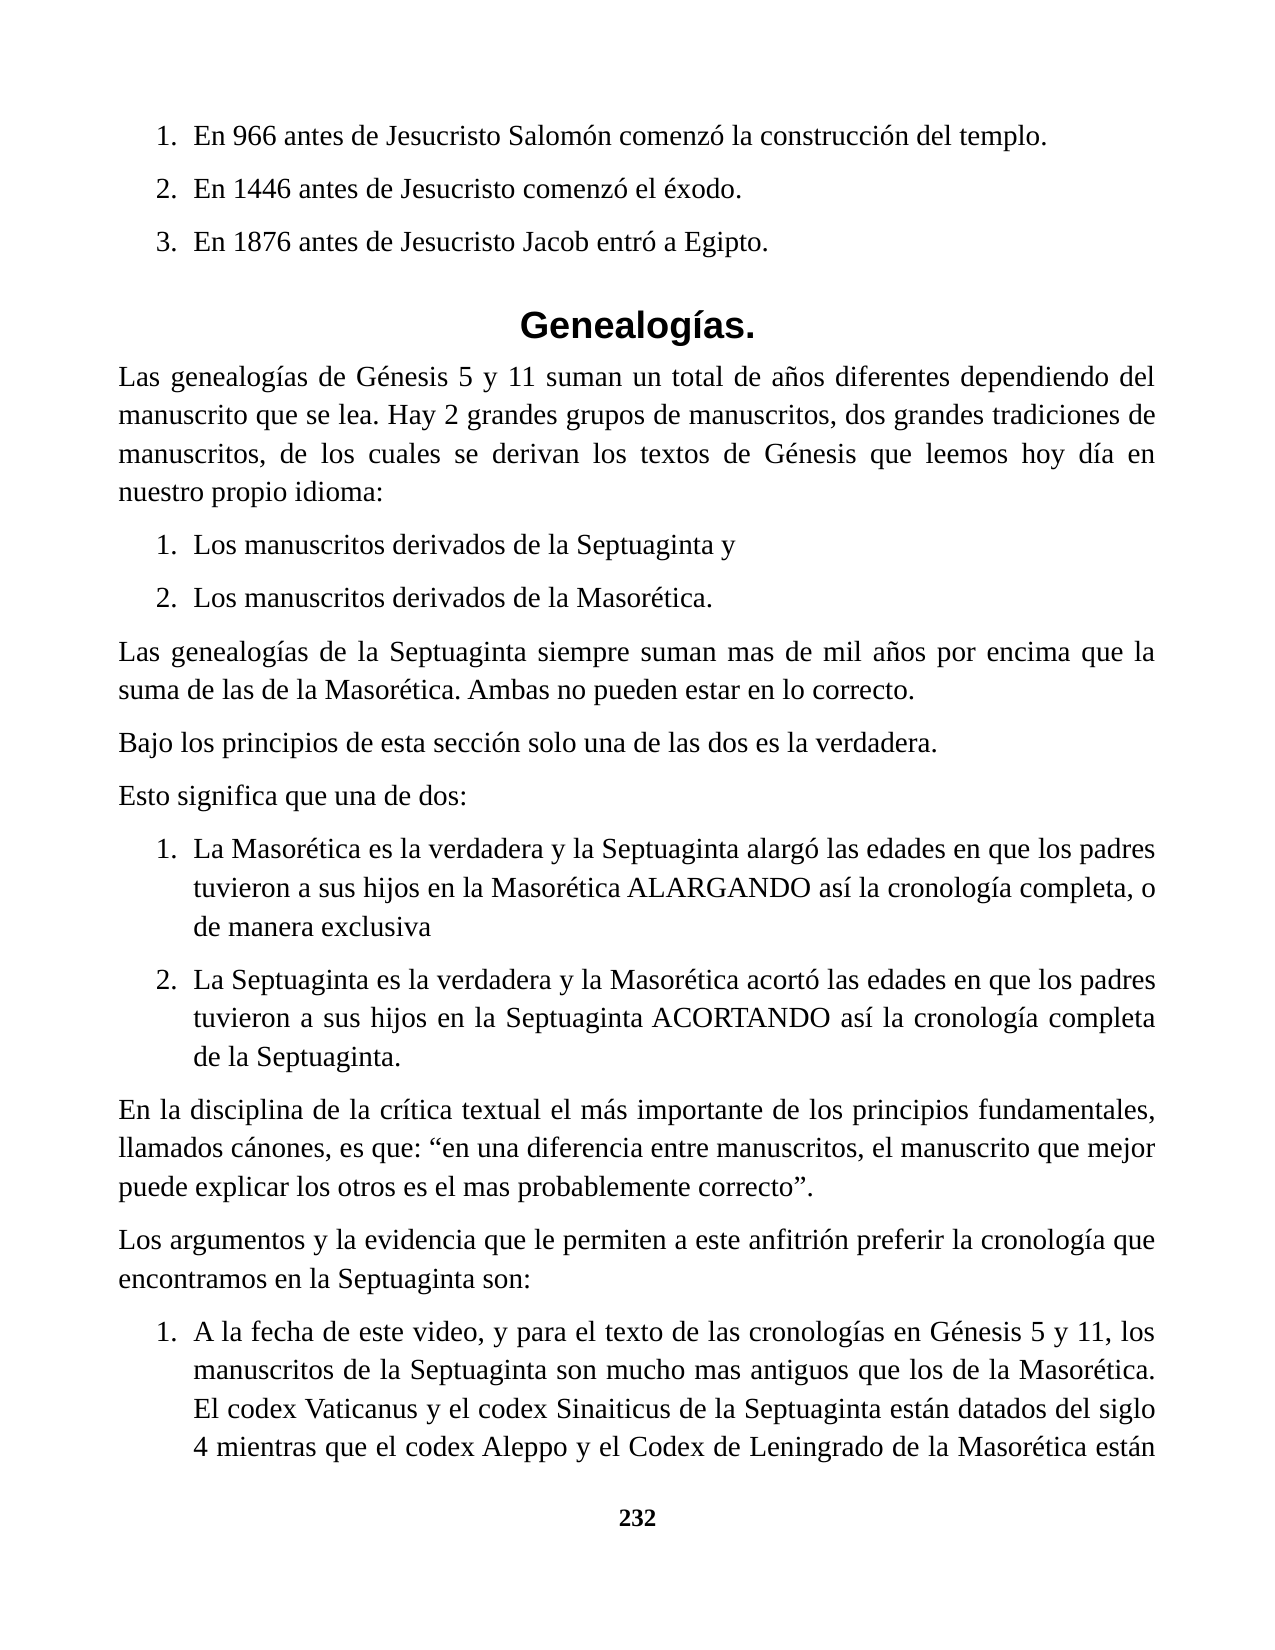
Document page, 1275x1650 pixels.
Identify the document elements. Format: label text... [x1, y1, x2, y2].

subtitle Genealogías. [118, 302, 1157, 346]
list La Septuaginta es la verdadera y la Masorética acortó las edades en que los padres tuvieron a sus hijos en la Septuaginta ACORTANDO así la cronología completa de la Septuaginta. [156, 962, 1157, 1072]
list La Masorética es la verdadera y la Septuaginta alargó las edades en que los padres tuvieron a sus hijos en la Masorética ALARGANDO así la cronología completa, o de manera exclusiva [156, 832, 1157, 942]
text Los argumentos y la evidencia que le permiten a este anfitrión preferir la cronología que encontramos en la Septuaginta son: [118, 1222, 1157, 1294]
text Bajo los principios de esta sección solo una de las dos es la verdadera. [118, 725, 1157, 759]
list Los manuscritos derivados de la Septuaginta y [156, 527, 1157, 561]
text Esto significa que una de dos: [118, 778, 1157, 812]
list A la fecha de este video, y para el texto de las cronologías en Génesis 5 y 11, los manuscritos de la Septuaginta son mucho mas antiguos que los de la Masorética. El codex Vaticanus y el codex Sinaiticus de la Septuaginta están datados del siglo 4 mientras que el codex Aleppo y el Codex de Leningrado de la Masorética están [156, 1314, 1157, 1463]
list En 1446 antes de Jesucristo comenzó el éxodo. [156, 171, 1157, 205]
text Las genealogías de Génesis 5 y 11 suman un total de años diferentes dependiendo del manuscrito que se lea. Hay 2 grandes grupos de manuscritos, dos grandes tradiciones de manuscritos, de los cuales se derivan los textos de Génesis que leemos hoy día en nuestro propio idioma: [118, 359, 1157, 508]
text En la disciplina de la crítica textual el más importante de los principios fundamentales, llamados cánones, es que: “en una diferencia entre manuscritos, el manuscrito que mejor puede explicar los otros es el mas probablemente correcto”. [118, 1092, 1157, 1203]
list En 1876 antes de Jesucristo Jacob entró a Egipto. [156, 224, 1157, 258]
list Los manuscritos derivados de la Masorética. [156, 581, 1157, 614]
list En 966 antes de Jesucristo Salomón comenzó la construcción del templo. [156, 118, 1157, 152]
text Las genealogías de la Septuaginta siempre suman mas de mil años por encima que la suma de las de la Masorética. Ambas no pueden estar en lo correcto. [118, 634, 1157, 706]
